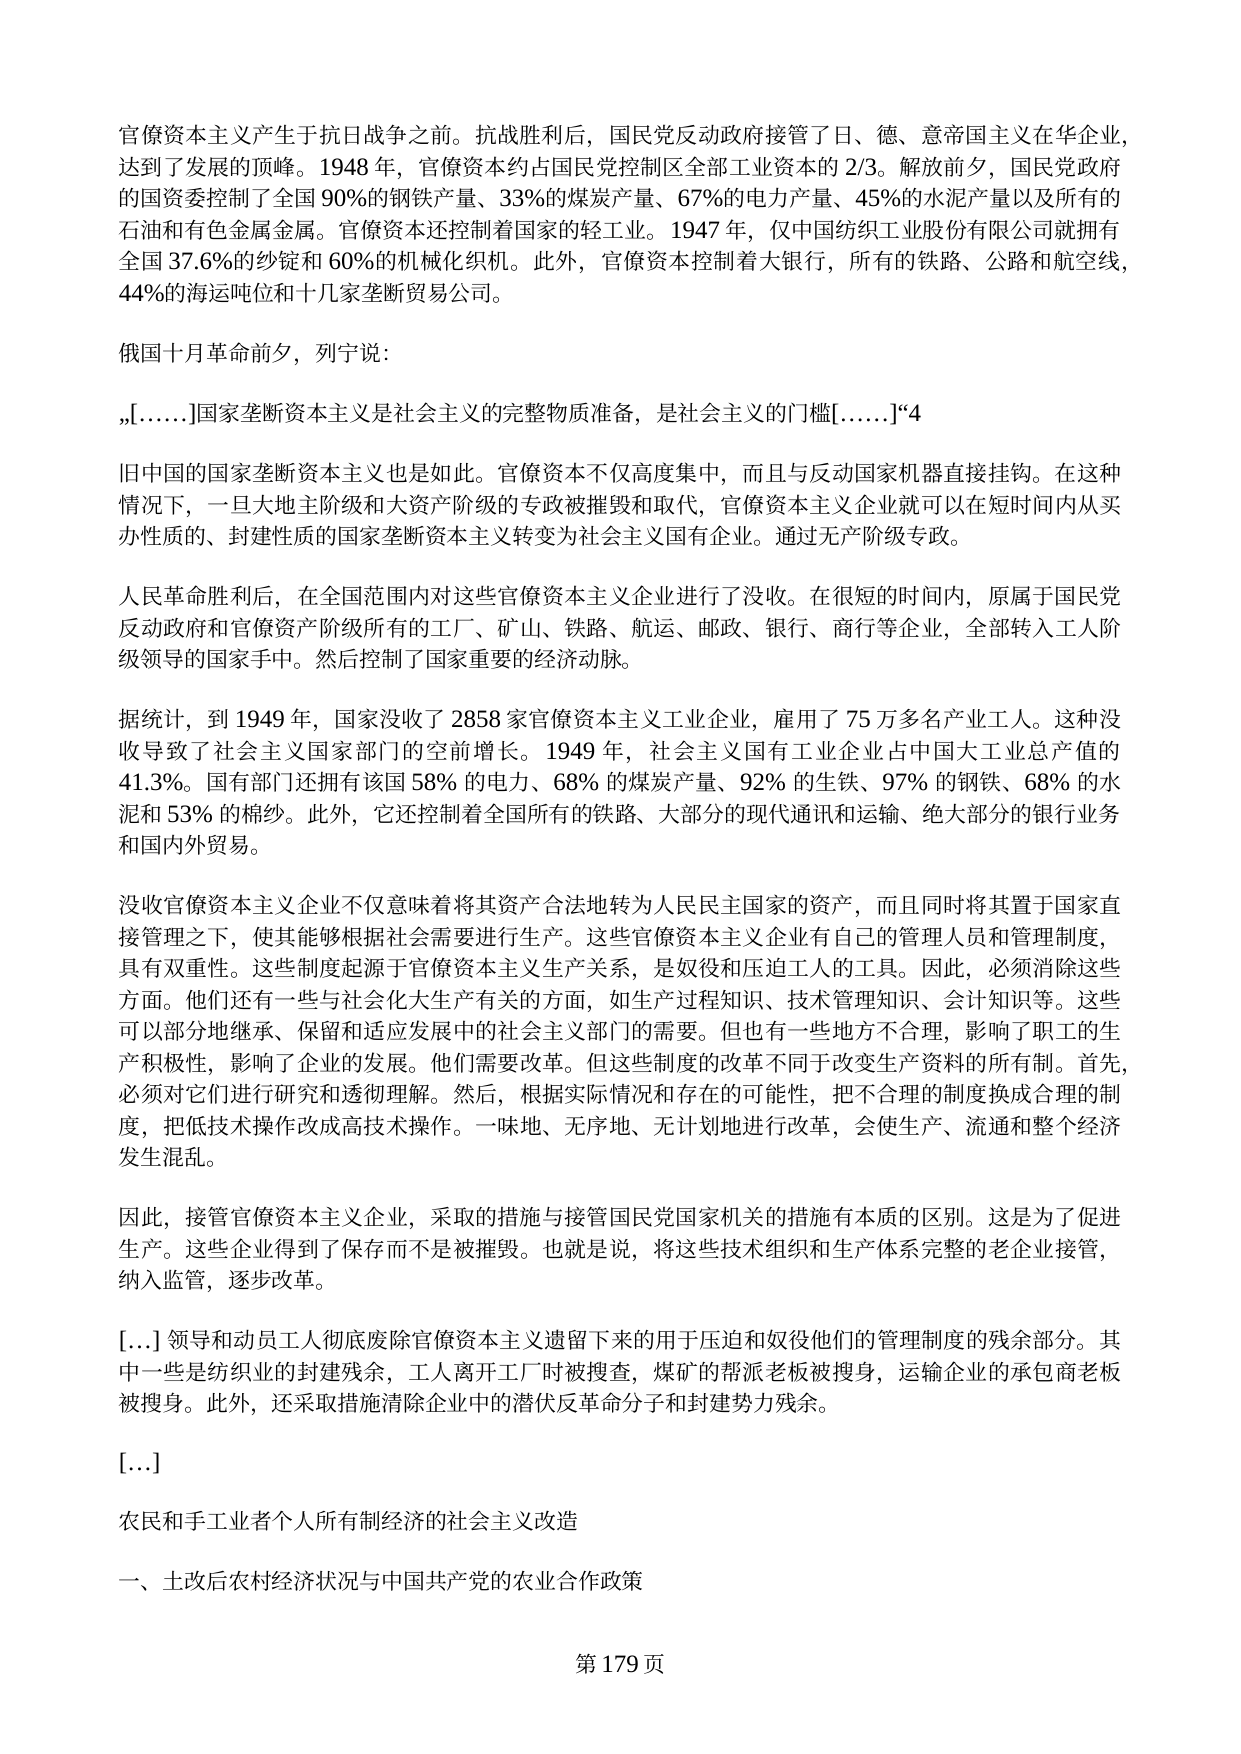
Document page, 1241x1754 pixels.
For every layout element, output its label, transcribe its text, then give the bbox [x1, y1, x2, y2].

text 据统计，到1949年，国家没收了2858家官僚资本主义工业企业，雇用了75万多名产业工人。这种没收导致了社会主义国家部门的空前增长。1949年，社会主义国有工业企业占中国大工业总产值的41.3%。国有部门还拥有该国58% 的电力、68% 的煤炭产量、92% 的生铁、97% 的钢铁、68% 的水泥和53% 的棉纱。此外，它还控制着全国所有的铁路、大部分的现代通讯和运输、绝大部分的银行业务和国内外贸易。 [118, 703, 1122, 860]
text […] 领导和动员工人彻底废除官僚资本主义遗留下来的用于压迫和奴役他们的管理制度的残余部分。其中一些是纺织业的封建残余，工人离开工厂时被搜查，煤矿的帮派老板被搜身，运输企业的承包商老板被搜身。此外，还采取措施清除企业中的潜伏反革命分子和封建势力残余。 [118, 1324, 1122, 1418]
text 因此，接管官僚资本主义企业，采取的措施与接管国民党国家机关的措施有本质的区别。这是为了促进生产。这些企业得到了保存而不是被摧毁。也就是说，将这些技术组织和生产体系完整的老企业接管，纳入监管，逐步改革。 [118, 1201, 1122, 1295]
text 没收官僚资本主义企业不仅意味着将其资产合法地转为人民民主国家的资产，而且同时将其置于国家直接管理之下，使其能够根据社会需要进行生产。这些官僚资本主义企业有自己的管理人员和管理制度，具有双重性。这些制度起源于官僚资本主义生产关系，是奴役和压迫工人的工具。因此，必须消除这些方面。他们还有一些与社会化大生产有关的方面，如生产过程知识、技术管理知识、会计知识等。这些可以部分地继承、保留和适应发展中的社会主义部门的需要。但也有一些地方不合理，影响了职工的生产积极性，影响了企业的发展。他们需要改革。但这些制度的改革不同于改变生产资料的所有制。首先，必须对它们进行研究和透彻理解。然后，根据实际情况和存在的可能性，把不合理的制度换成合理的制度，把低技术操作改成高技术操作。一味地、无序地、无计划地进行改革，会使生产、流通和整个经济发生混乱。 [118, 889, 1122, 1172]
text […] [118, 1447, 1122, 1476]
text 人民革命胜利后，在全国范围内对这些官僚资本主义企业进行了没收。在很短的时间内，原属于国民党反动政府和官僚资产阶级所有的工厂、矿山、铁路、航运、邮政、银行、商行等企业，全部转入工人阶级领导的国家手中。然后控制了国家重要的经济动脉。 [118, 579, 1122, 674]
text 农民和手工业者个人所有制经济的社会主义改造 [118, 1504, 1122, 1536]
text 俄国十月革命前夕，列宁说： [118, 336, 1122, 367]
text 旧中国的国家垄断资本主义也是如此。官僚资本不仅高度集中，而且与反动国家机器直接挂钩。在这种情况下，一旦大地主阶级和大资产阶级的专政被摧毁和取代，官僚资本主义企业就可以在短时间内从买办性质的、封建性质的国家垄断资本主义转变为社会主义国有企业。通过无产阶级专政。 [118, 456, 1122, 551]
text „[……]国家垄断资本主义是社会主义的完整物质准备，是社会主义的门槛[……]“4 [118, 396, 1122, 428]
text 官僚资本主义产生于抗日战争之前。抗战胜利后，国民党反动政府接管了日、德、意帝国主义在华企业，达到了发展的顶峰。1948年，官僚资本约占国民党控制区全部工业资本的2/3。解放前夕，国民党政府的国资委控制了全国90%的钢铁产量、33%的煤炭产量、67%的电力产量、45%的水泥产量以及所有的石油和有色金属金属。官僚资本还控制着国家的轻工业。1947年，仅中国纺织工业股份有限公司就拥有全国37.6%的纱锭和60%的机械化织机。此外，官僚资本控制着大银行，所有的铁路、公路和航空线，44%的海运吨位和十几家垄断贸易公司。 [118, 118, 1122, 307]
text 一、土改后农村经济状况与中国共产党的农业合作政策 [118, 1564, 1122, 1596]
